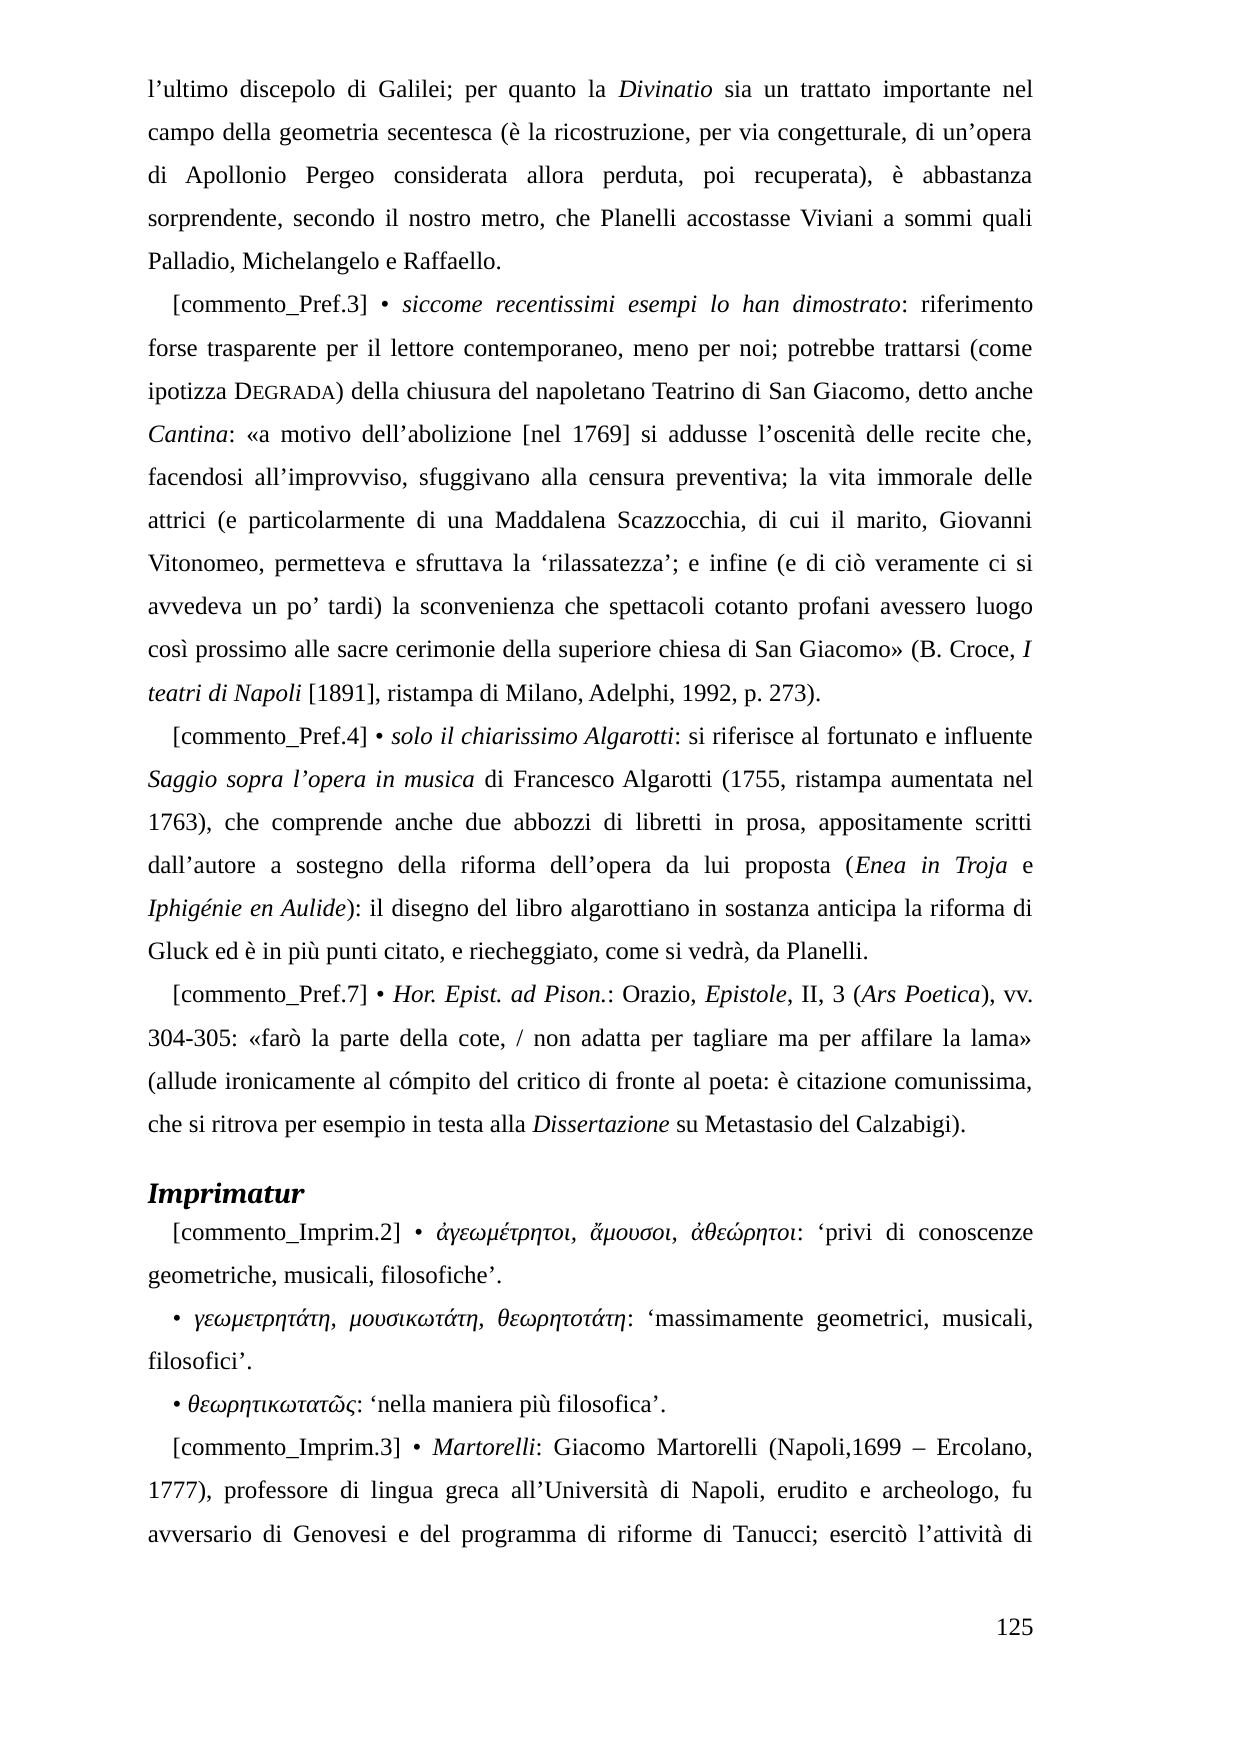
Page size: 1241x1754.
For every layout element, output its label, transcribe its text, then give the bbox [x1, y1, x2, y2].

text [commento_Imprim.3] • Martorelli: Giacomo Martorelli (Napoli,1699 – Ercolano, 1777), professore di lingua greca all’Università di Napoli, erudito e archeologo, fu avversario di Genovesi e del programma di riforme di Tanucci; esercitò l’attività di [148, 1432, 1033, 1547]
text [commento_Imprim.2] • ἀγεωμέτρητοι, ἄμουσοι, ἀθεώρητοι: ‘privi di conoscenze geometriche, musicali, filosofiche’. [148, 1217, 1033, 1289]
text [commento_Pref.3] • siccome recentissimi esempi lo han dimostrato: riferimento forse trasparente per il lettore contemporaneo, meno per noi; potrebbe trattarsi (come ipotizza Degrada) della chiusura del napoletano Teatrino di San Giacomo, detto anche Cantina: «a motivo dell’abolizione [nel 1769] si addusse l’oscenità delle recite che, facendosi all’improvviso, sfuggivano alla censura preventiva; la vita immorale delle attrici (e particolarmente di una Maddalena Scazzocchia, di cui il marito, Giovanni Vitonomeo, permetteva e sfruttava la ‘rilassatezza’; e infine (e di ciò veramente ci si avvedeva un po’ tardi) la sconvenienza che spettacoli cotanto profani avessero luogo così prossimo alle sacre cerimonie della superiore chiesa di San Giacomo» (B. Croce, I teatri di Napoli [1891], ristampa di Milano, Adelphi, 1992, p. 273). [148, 289, 1033, 706]
text • θεωρητικωτατῶς: ‘nella maniera più filosofica’. [148, 1389, 1033, 1418]
text [commento_Pref.7] • Hor. Epist. ad Pison.: Orazio, Epistole, II, 3 (Ars Poetica), vv. 304-305: «farò la parte della cote, / non adatta per tagliare ma per affilare la lama» (allude ironicamente al cómpito del critico di fronte al poeta: è citazione comunissima, che si ritrova per esempio in testa alla Dissertazione su Metastasio del Calzabigi). [148, 979, 1033, 1138]
subtitle Imprimatur [148, 1177, 1033, 1211]
text l’ultimo discepolo di Galilei; per quanto la Divinatio sia un trattato importante nel campo della geometria secentesca (è la ricostruzione, per via congetturale, di un’opera di Apollonio Pergeo considerata allora perduta, poi recuperata), è abbastanza sorprendente, secondo il nostro metro, che Planelli accostasse Viviani a sommi quali Palladio, Michelangelo e Raffaello. [148, 74, 1033, 275]
text [commento_Pref.4] • solo il chiarissimo Algarotti: si riferisce al fortunato e influente Saggio sopra l’opera in musica di Francesco Algarotti (1755, ristampa aumentata nel 1763), che comprende anche due abbozzi di libretti in prosa, appositamente scritti dall’autore a sostegno della riforma dell’opera da lui proposta (Enea in Troja e Iphigénie en Aulide): il disegno del libro algarottiano in sostanza anticipa la riforma di Gluck ed è in più punti citato, e riecheggiato, come si vedrà, da Planelli. [148, 721, 1033, 965]
text • γεωμετρητάτη, μουσικωτάτη, θεωρητοτάτη: ‘massimamente geometrici, musicali, filosofici’. [148, 1303, 1033, 1375]
